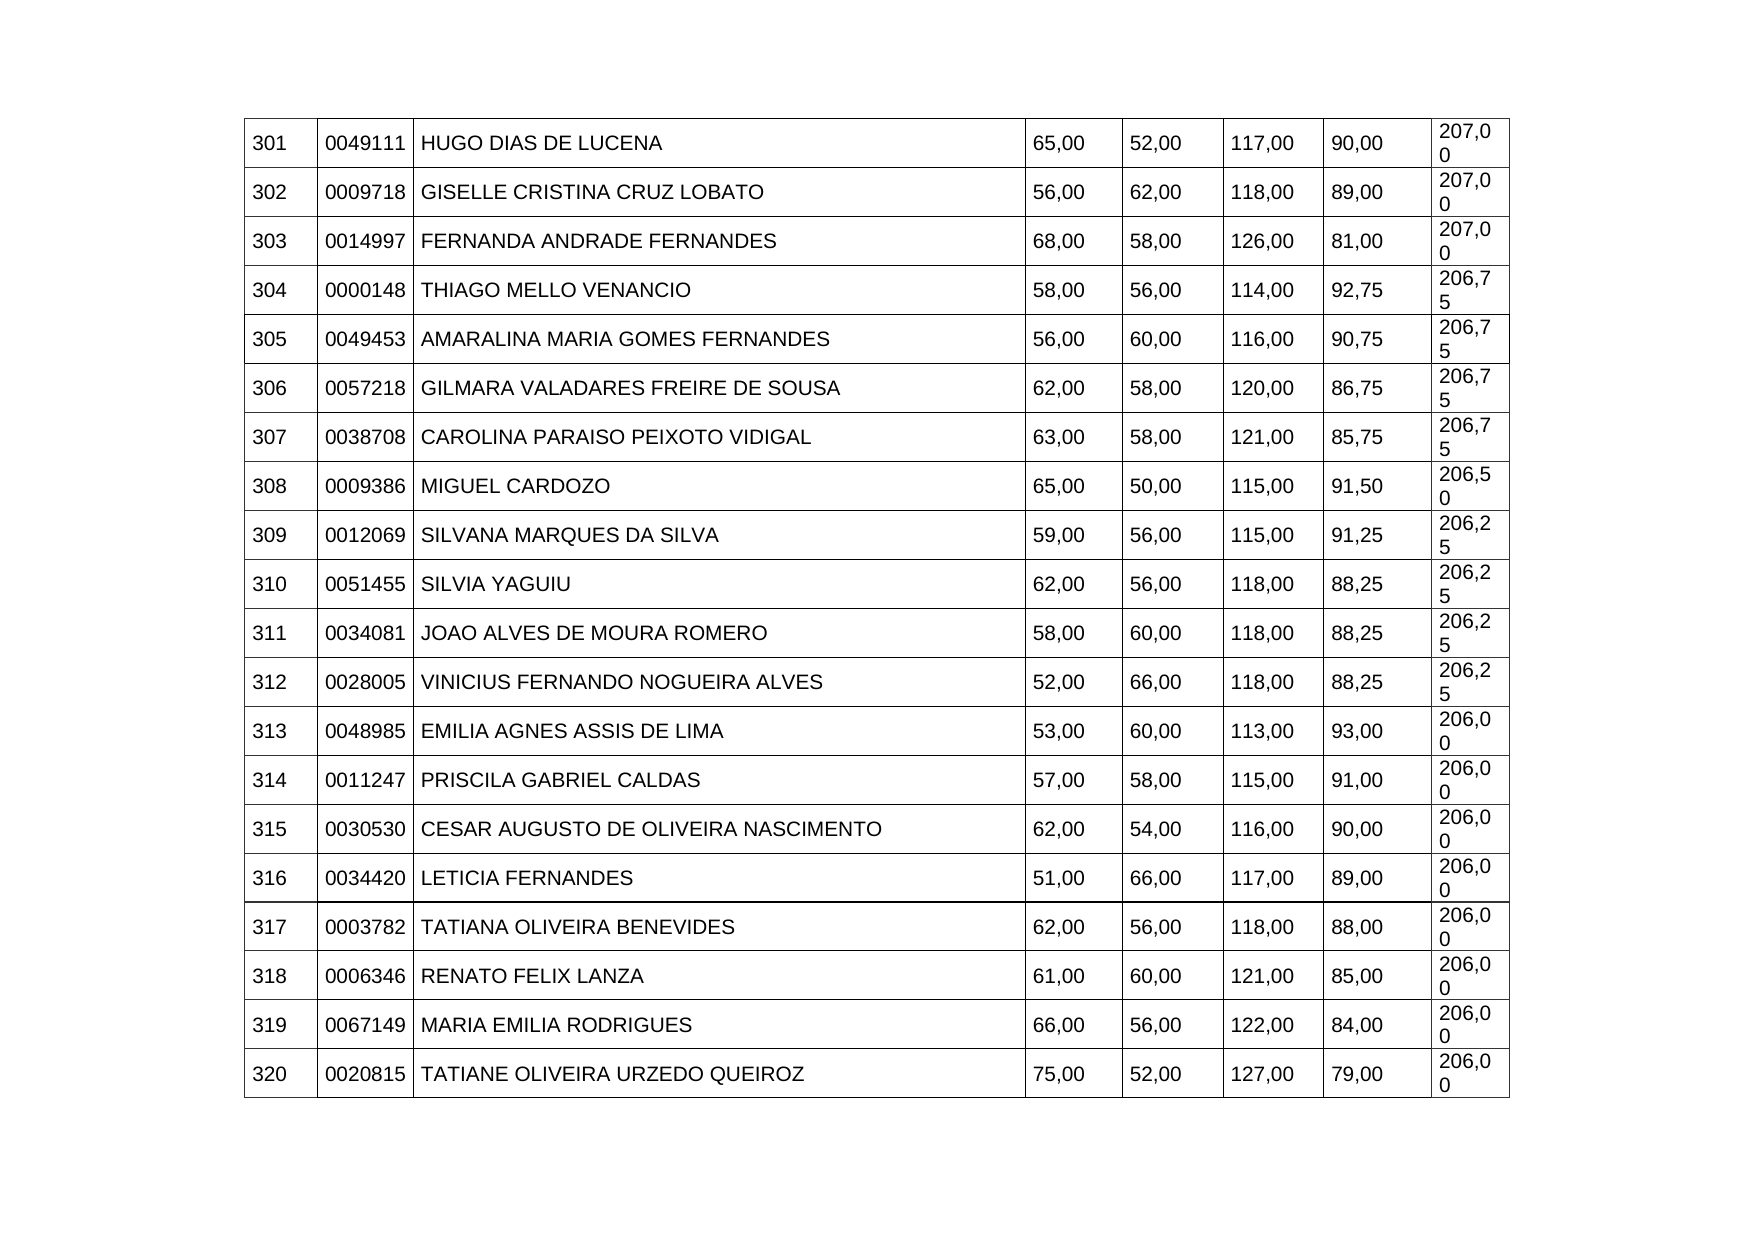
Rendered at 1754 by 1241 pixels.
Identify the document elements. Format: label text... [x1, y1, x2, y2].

table_cell 62,00 [1026, 903, 1122, 950]
table_cell 311 [245, 609, 317, 657]
table_cell 0034420 [318, 854, 413, 901]
table_cell 310 [245, 560, 317, 608]
table_cell 56,00 [1123, 511, 1223, 559]
table_cell 60,00 [1123, 315, 1223, 363]
table_cell 58,00 [1026, 609, 1122, 657]
table_cell LETICIA FERNANDES [414, 854, 1025, 901]
table_cell 56,00 [1026, 168, 1122, 216]
table_cell 52,00 [1026, 658, 1122, 706]
table_cell 206,00 [1432, 756, 1509, 803]
table_cell 206,00 [1432, 854, 1509, 901]
table_cell 81,00 [1324, 217, 1431, 265]
table_cell 127,00 [1224, 1049, 1323, 1097]
table_cell 301 [245, 119, 317, 167]
table_cell 84,00 [1324, 1000, 1431, 1048]
table_cell 207,00 [1432, 168, 1509, 216]
table_cell PRISCILA GABRIEL CALDAS [414, 756, 1025, 803]
table_cell 60,00 [1123, 707, 1223, 754]
table_cell 66,00 [1123, 854, 1223, 901]
table_cell 89,00 [1324, 168, 1431, 216]
table_cell 115,00 [1224, 511, 1323, 559]
table_cell 58,00 [1123, 364, 1223, 412]
table_cell 90,75 [1324, 315, 1431, 363]
table_cell 86,75 [1324, 364, 1431, 412]
table_cell 56,00 [1123, 1000, 1223, 1048]
table_cell 62,00 [1123, 168, 1223, 216]
table_cell 91,25 [1324, 511, 1431, 559]
table_cell 66,00 [1026, 1000, 1122, 1048]
table_cell THIAGO MELLO VENANCIO [414, 266, 1025, 314]
table_cell 92,75 [1324, 266, 1431, 314]
table_cell 59,00 [1026, 511, 1122, 559]
table_cell 206,25 [1432, 511, 1509, 559]
table_cell 118,00 [1224, 658, 1323, 706]
table_cell 0034081 [318, 609, 413, 657]
table_cell 0011247 [318, 756, 413, 803]
table_cell 65,00 [1026, 119, 1122, 167]
table_cell 121,00 [1224, 951, 1323, 999]
table_cell 115,00 [1224, 462, 1323, 510]
table_cell 88,25 [1324, 609, 1431, 657]
table_cell FERNANDA ANDRADE FERNANDES [414, 217, 1025, 265]
table_cell 304 [245, 266, 317, 314]
table_cell 63,00 [1026, 413, 1122, 461]
table_cell 305 [245, 315, 317, 363]
table_cell GISELLE CRISTINA CRUZ LOBATO [414, 168, 1025, 216]
table_cell 56,00 [1026, 315, 1122, 363]
table_cell 312 [245, 658, 317, 706]
table_cell 79,00 [1324, 1049, 1431, 1097]
table_cell 117,00 [1224, 854, 1323, 901]
table_cell 115,00 [1224, 756, 1323, 803]
table_cell 88,00 [1324, 903, 1431, 950]
table_cell 50,00 [1123, 462, 1223, 510]
table_cell 122,00 [1224, 1000, 1323, 1048]
table_cell 206,00 [1432, 1049, 1509, 1097]
table_cell 206,00 [1432, 951, 1509, 999]
table_cell 303 [245, 217, 317, 265]
table_cell 62,00 [1026, 364, 1122, 412]
table_cell 126,00 [1224, 217, 1323, 265]
table_cell 57,00 [1026, 756, 1122, 803]
table_cell 315 [245, 805, 317, 852]
table_cell 0009718 [318, 168, 413, 216]
table_cell 313 [245, 707, 317, 754]
table_cell 206,75 [1432, 413, 1509, 461]
table_cell 206,25 [1432, 609, 1509, 657]
table_cell 206,75 [1432, 315, 1509, 363]
table_cell 90,00 [1324, 805, 1431, 852]
table_cell 0067149 [318, 1000, 413, 1048]
table_cell 0014997 [318, 217, 413, 265]
table_cell 0003782 [318, 903, 413, 950]
table_cell 89,00 [1324, 854, 1431, 901]
table_cell 65,00 [1026, 462, 1122, 510]
table_cell 0012069 [318, 511, 413, 559]
table_cell 318 [245, 951, 317, 999]
table_cell 0051455 [318, 560, 413, 608]
table_cell CESAR AUGUSTO DE OLIVEIRA NASCIMENTO [414, 805, 1025, 852]
table_cell 88,25 [1324, 560, 1431, 608]
table_cell 85,75 [1324, 413, 1431, 461]
table_cell 116,00 [1224, 805, 1323, 852]
table_cell 121,00 [1224, 413, 1323, 461]
table_cell TATIANE OLIVEIRA URZEDO QUEIROZ [414, 1049, 1025, 1097]
table_cell 93,00 [1324, 707, 1431, 754]
table_cell GILMARA VALADARES FREIRE DE SOUSA [414, 364, 1025, 412]
table_cell 307 [245, 413, 317, 461]
table_cell 206,00 [1432, 805, 1509, 852]
table_cell 0030530 [318, 805, 413, 852]
table_cell 317 [245, 903, 317, 950]
table_cell 206,00 [1432, 707, 1509, 754]
table_cell 91,50 [1324, 462, 1431, 510]
table_cell 53,00 [1026, 707, 1122, 754]
table_cell 51,00 [1026, 854, 1122, 901]
table_cell MARIA EMILIA RODRIGUES [414, 1000, 1025, 1048]
table_cell 0000148 [318, 266, 413, 314]
table_cell 90,00 [1324, 119, 1431, 167]
table_cell 206,75 [1432, 266, 1509, 314]
table_cell 60,00 [1123, 609, 1223, 657]
table_cell 118,00 [1224, 903, 1323, 950]
table_cell 58,00 [1026, 266, 1122, 314]
table_cell 316 [245, 854, 317, 901]
table_cell 319 [245, 1000, 317, 1048]
table_cell 62,00 [1026, 805, 1122, 852]
table_cell 56,00 [1123, 903, 1223, 950]
table_cell 54,00 [1123, 805, 1223, 852]
table_cell CAROLINA PARAISO PEIXOTO VIDIGAL [414, 413, 1025, 461]
table_cell 0009386 [318, 462, 413, 510]
table_cell 0028005 [318, 658, 413, 706]
table_cell 206,25 [1432, 658, 1509, 706]
table_cell 113,00 [1224, 707, 1323, 754]
table_cell 58,00 [1123, 413, 1223, 461]
table_cell 0049111 [318, 119, 413, 167]
table_cell 207,00 [1432, 217, 1509, 265]
table_cell 52,00 [1123, 119, 1223, 167]
table_cell 88,25 [1324, 658, 1431, 706]
table_cell 120,00 [1224, 364, 1323, 412]
table_cell 118,00 [1224, 609, 1323, 657]
table_cell 68,00 [1026, 217, 1122, 265]
table_cell 61,00 [1026, 951, 1122, 999]
table_cell 306 [245, 364, 317, 412]
table_cell VINICIUS FERNANDO NOGUEIRA ALVES [414, 658, 1025, 706]
table_cell 0020815 [318, 1049, 413, 1097]
table_cell 60,00 [1123, 951, 1223, 999]
table_cell 75,00 [1026, 1049, 1122, 1097]
table_cell 302 [245, 168, 317, 216]
table_cell 117,00 [1224, 119, 1323, 167]
table_cell 52,00 [1123, 1049, 1223, 1097]
table_cell 58,00 [1123, 217, 1223, 265]
table_cell 206,25 [1432, 560, 1509, 608]
table_cell 0006346 [318, 951, 413, 999]
table_cell TATIANA OLIVEIRA BENEVIDES [414, 903, 1025, 950]
table_cell 58,00 [1123, 756, 1223, 803]
table_cell 314 [245, 756, 317, 803]
table_cell HUGO DIAS DE LUCENA [414, 119, 1025, 167]
table_cell 206,75 [1432, 364, 1509, 412]
table_cell 206,00 [1432, 903, 1509, 950]
table_cell 118,00 [1224, 168, 1323, 216]
table_cell 62,00 [1026, 560, 1122, 608]
table_cell 118,00 [1224, 560, 1323, 608]
table_cell RENATO FELIX LANZA [414, 951, 1025, 999]
table_cell MIGUEL CARDOZO [414, 462, 1025, 510]
table_cell 56,00 [1123, 266, 1223, 314]
table_cell 0049453 [318, 315, 413, 363]
table_cell 116,00 [1224, 315, 1323, 363]
table_cell 0057218 [318, 364, 413, 412]
table_cell 309 [245, 511, 317, 559]
table_cell JOAO ALVES DE MOURA ROMERO [414, 609, 1025, 657]
table_cell SILVIA YAGUIU [414, 560, 1025, 608]
table_cell 0038708 [318, 413, 413, 461]
table_cell 207,00 [1432, 119, 1509, 167]
table_cell 206,00 [1432, 1000, 1509, 1048]
table_cell 91,00 [1324, 756, 1431, 803]
table_cell 85,00 [1324, 951, 1431, 999]
table_cell SILVANA MARQUES DA SILVA [414, 511, 1025, 559]
table_cell EMILIA AGNES ASSIS DE LIMA [414, 707, 1025, 754]
table_cell 320 [245, 1049, 317, 1097]
table_cell 114,00 [1224, 266, 1323, 314]
table_cell 66,00 [1123, 658, 1223, 706]
table_cell 308 [245, 462, 317, 510]
table_cell AMARALINA MARIA GOMES FERNANDES [414, 315, 1025, 363]
table_cell 206,50 [1432, 462, 1509, 510]
table_cell 56,00 [1123, 560, 1223, 608]
table_cell 0048985 [318, 707, 413, 754]
